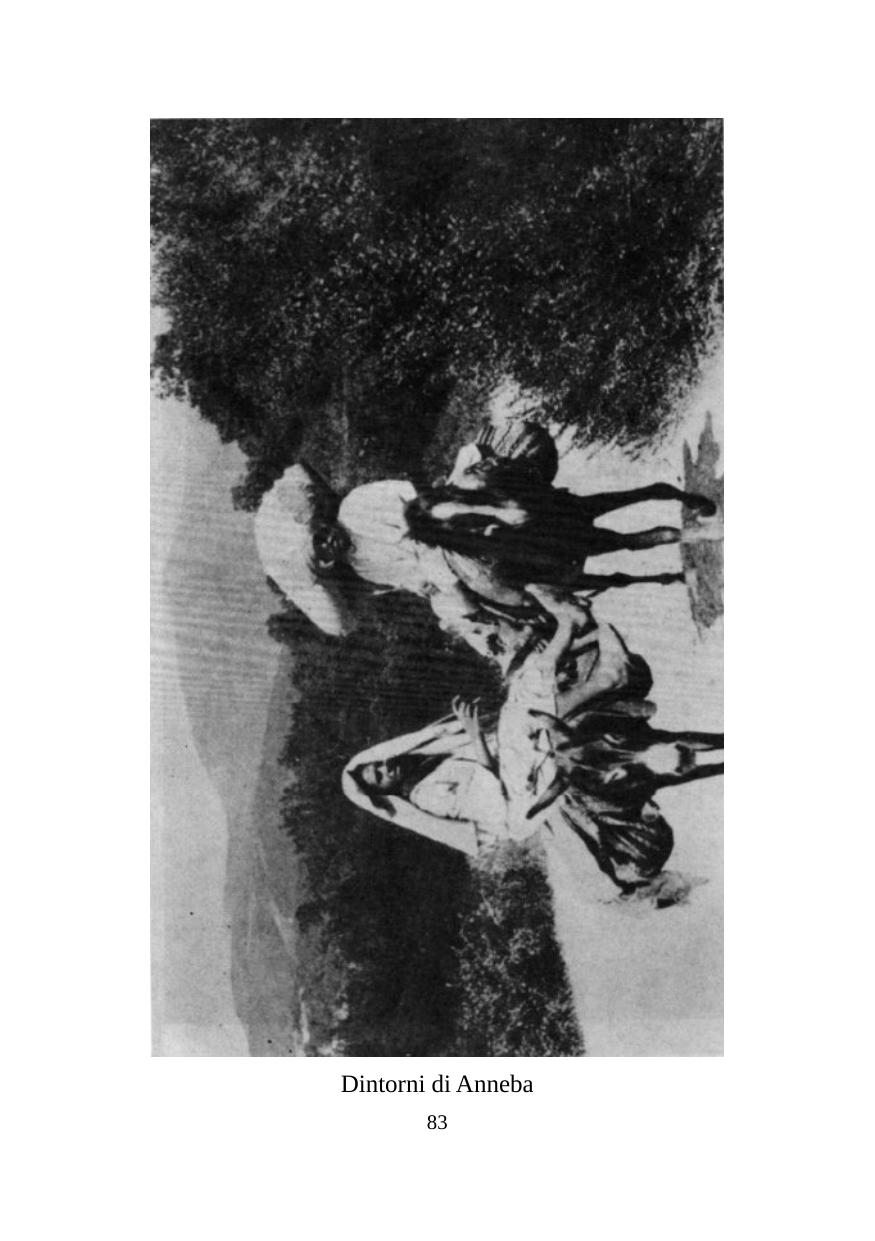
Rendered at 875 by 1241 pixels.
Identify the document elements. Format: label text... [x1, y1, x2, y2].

text Dintorni di Anneba [106, 1057, 768, 1098]
picture [150, 118, 724, 1057]
